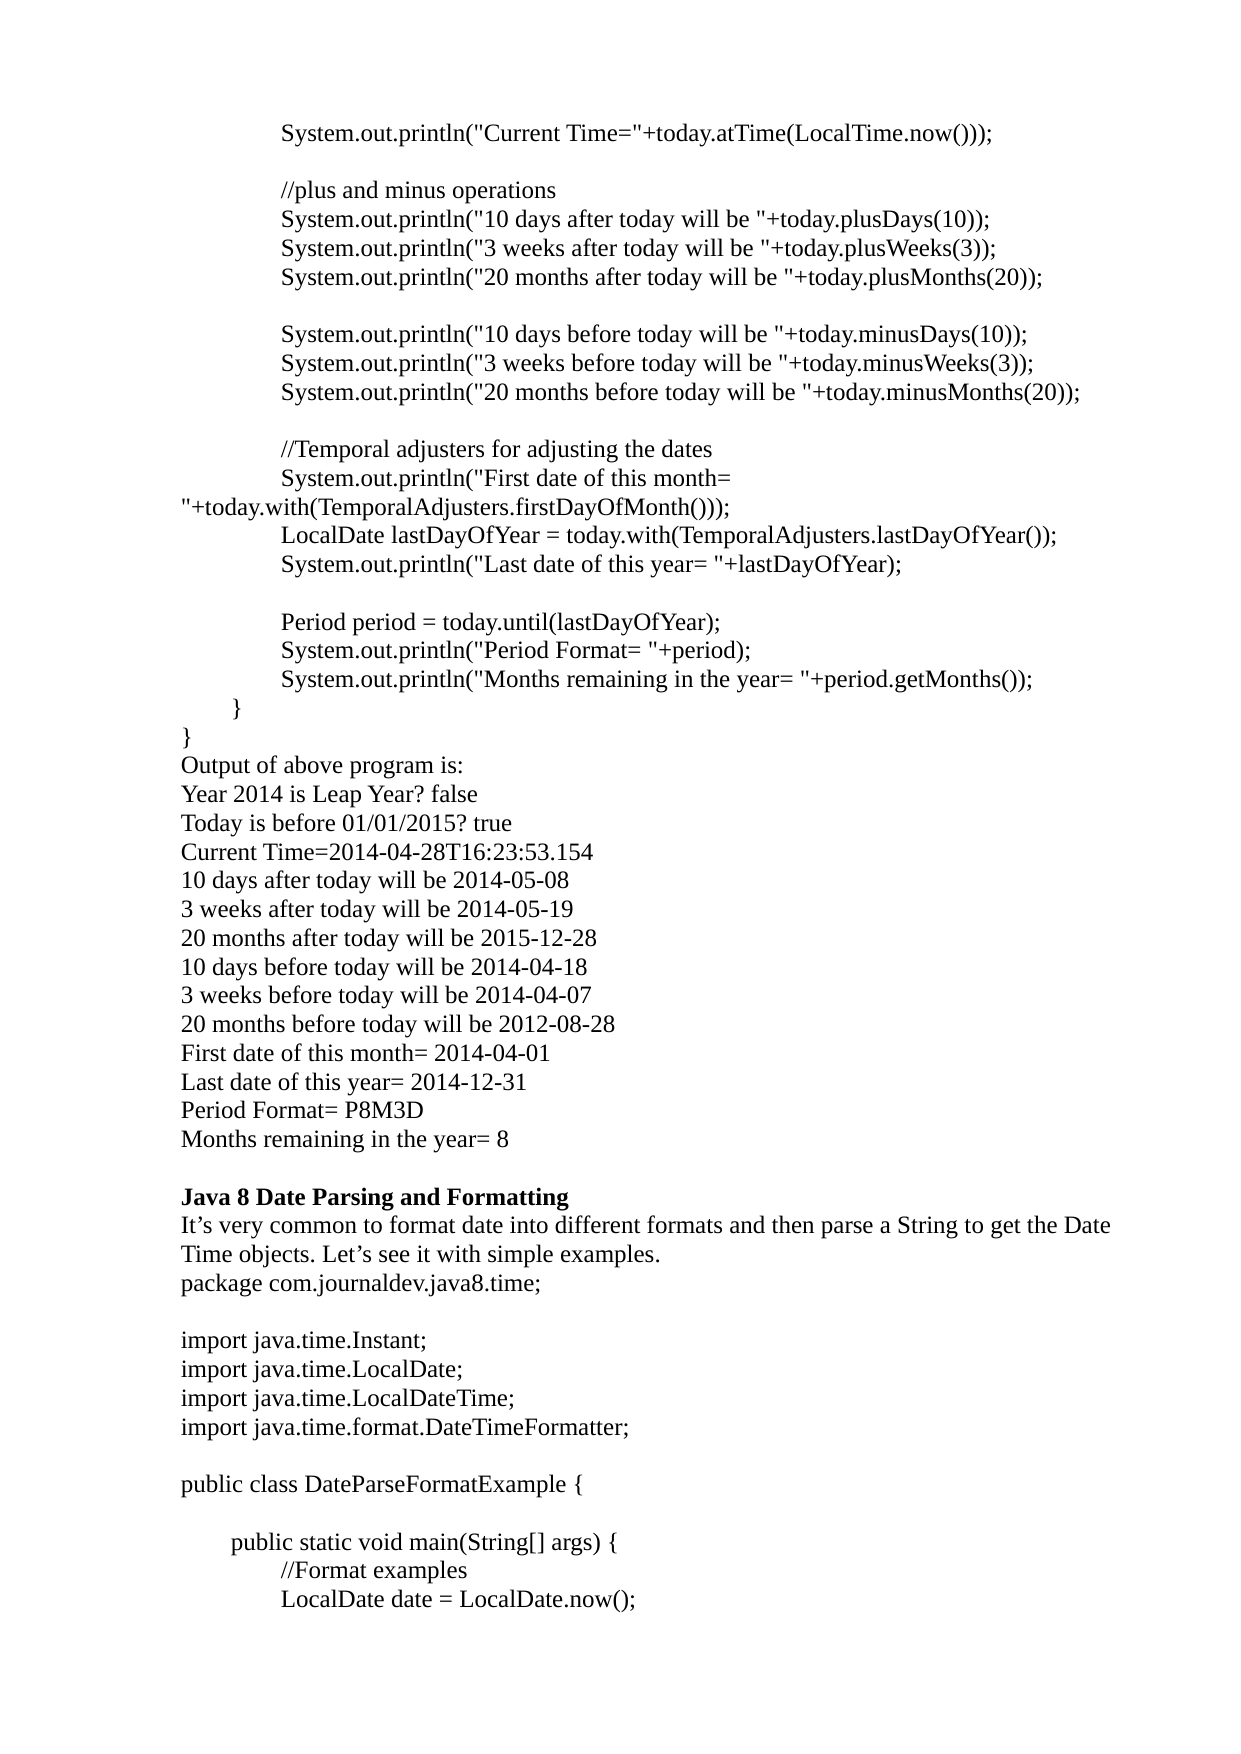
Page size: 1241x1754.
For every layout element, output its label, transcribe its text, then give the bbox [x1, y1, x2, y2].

list System.out.println("3 weeks before today will be "+today.minusWeeks(3)); [118, 348, 1122, 377]
list System.out.println("Period Format= "+period); [118, 636, 1122, 664]
list System.out.println("20 months after today will be "+today.plusMonths(20)); [118, 262, 1122, 291]
list package com.journaldev.java8.time; [118, 1268, 1122, 1297]
list System.out.println("10 days before today will be "+today.minusDays(10)); [118, 319, 1122, 348]
list It’s very common to format date into different formats and then parse a String to get the Date Time objects. Let’s see it with simple examples. [118, 1211, 1122, 1268]
list 10 days before today will be 2014-04-18 [118, 952, 1122, 981]
list 3 weeks before today will be 2014-04-07 [118, 981, 1122, 1009]
list Java 8 Date Parsing and Formatting [118, 1182, 1122, 1211]
list } [118, 693, 1122, 722]
list import java.time.LocalDate; [118, 1354, 1122, 1383]
list 20 months before today will be 2012-08-28 [118, 1009, 1122, 1038]
list System.out.println("20 months before today will be "+today.minusMonths(20)); [118, 377, 1122, 406]
list Output of above program is: [118, 751, 1122, 779]
list LocalDate lastDayOfYear = today.with(TemporalAdjusters.lastDayOfYear()); [118, 521, 1122, 549]
list import java.time.format.DateTimeFormatter; [118, 1412, 1122, 1441]
list Period Format= P8M3D [118, 1096, 1122, 1124]
list System.out.println("3 weeks after today will be "+today.plusWeeks(3)); [118, 233, 1122, 262]
list Today is before 01/01/2015? true [118, 808, 1122, 837]
list public class DateParseFormatExample { [118, 1469, 1122, 1498]
list } [118, 722, 1122, 751]
list import java.time.Instant; [118, 1326, 1122, 1354]
list //Temporal adjusters for adjusting the dates [118, 434, 1122, 463]
list Period period = today.until(lastDayOfYear); [118, 607, 1122, 636]
list System.out.println("Current Time="+today.atTime(LocalTime.now())); [118, 118, 1122, 147]
list 3 weeks after today will be 2014-05-19 [118, 894, 1122, 923]
list LocalDate date = LocalDate.now(); [118, 1584, 1122, 1613]
list 20 months after today will be 2015-12-28 [118, 923, 1122, 952]
list 10 days after today will be 2014-05-08 [118, 866, 1122, 894]
list System.out.println("Last date of this year= "+lastDayOfYear); [118, 549, 1122, 578]
list import java.time.LocalDateTime; [118, 1383, 1122, 1412]
list System.out.println("First date of this month= "+today.with(TemporalAdjusters.firstDayOfMonth())); [118, 463, 1122, 521]
list System.out.println("Months remaining in the year= "+period.getMonths()); [118, 664, 1122, 693]
list public static void main(String[] args) { [118, 1527, 1122, 1556]
list Last date of this year= 2014-12-31 [118, 1067, 1122, 1096]
list //plus and minus operations [118, 176, 1122, 204]
list //Format examples [118, 1556, 1122, 1584]
list Current Time=2014-04-28T16:23:53.154 [118, 837, 1122, 866]
list System.out.println("10 days after today will be "+today.plusDays(10)); [118, 204, 1122, 233]
list Year 2014 is Leap Year? false [118, 779, 1122, 808]
list First date of this month= 2014-04-01 [118, 1038, 1122, 1067]
list Months remaining in the year= 8 [118, 1124, 1122, 1153]
